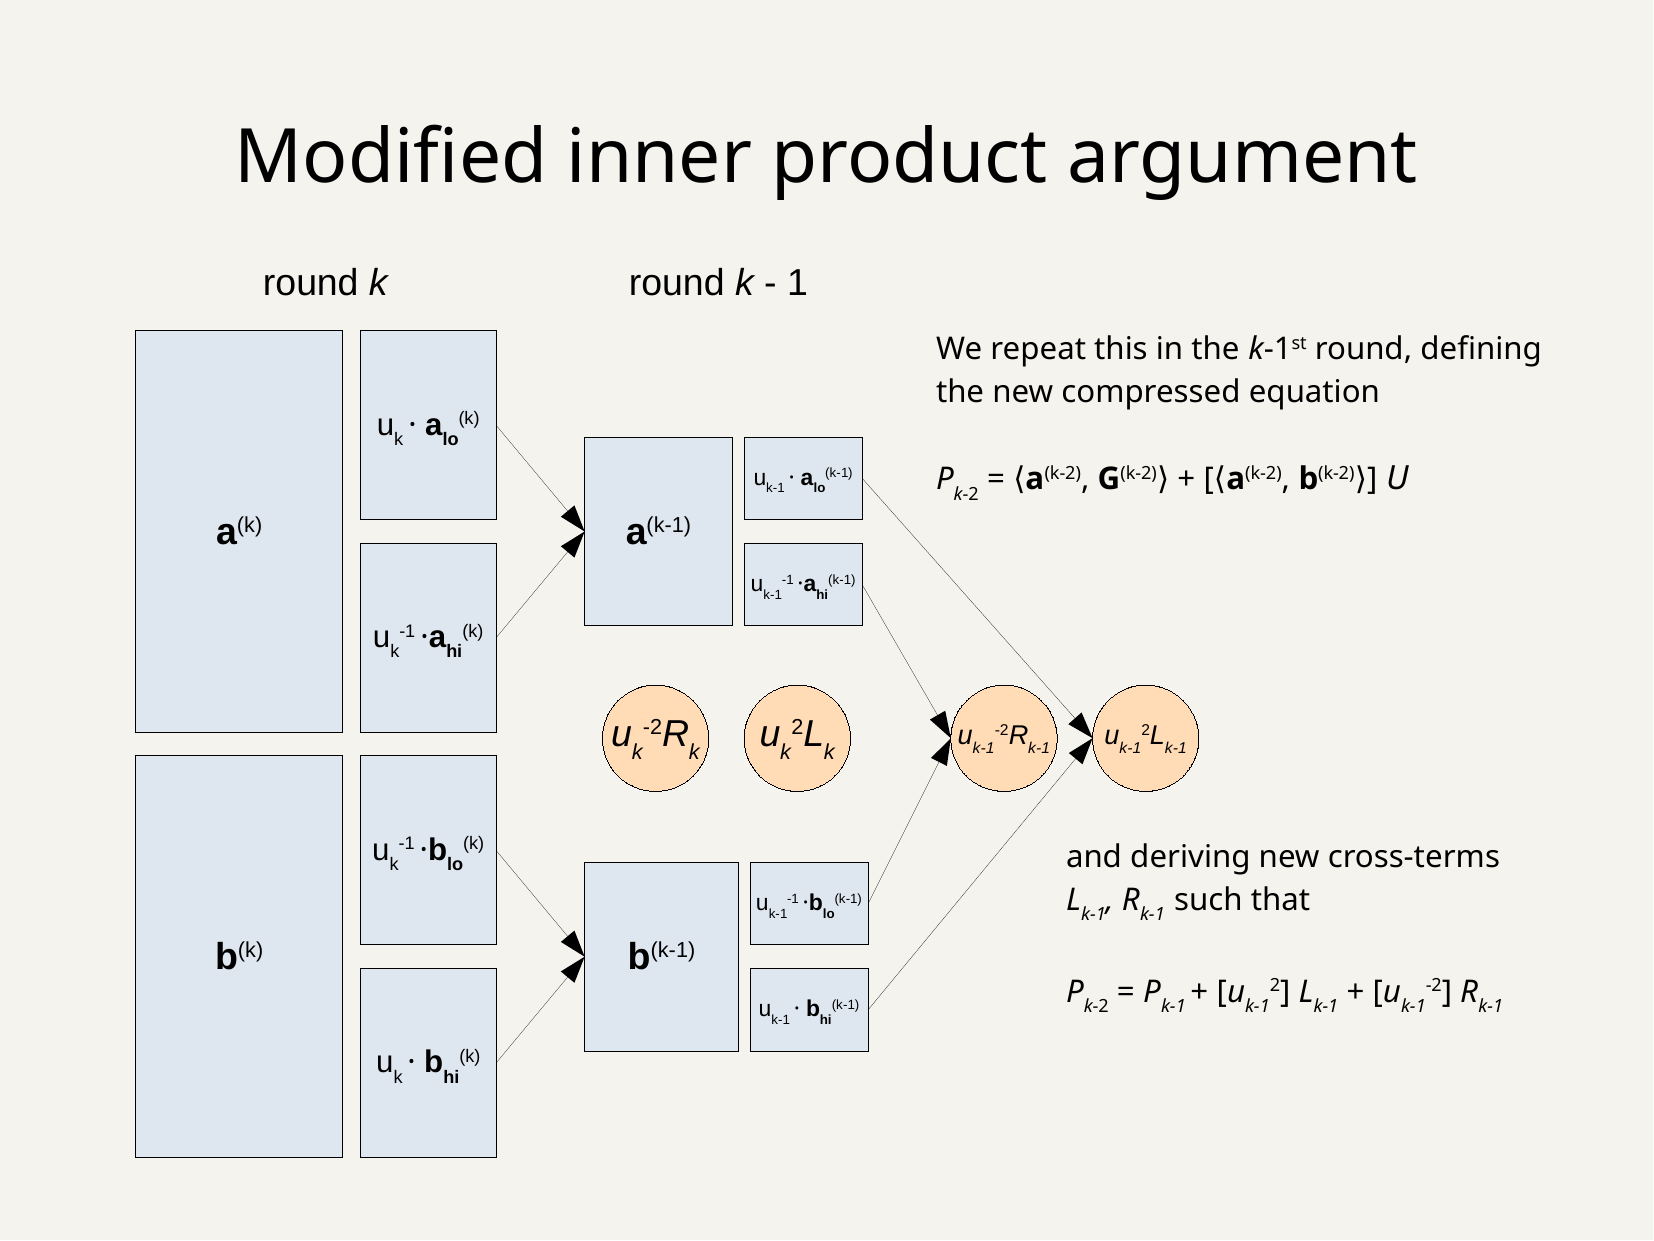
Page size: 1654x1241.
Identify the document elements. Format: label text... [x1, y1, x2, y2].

text_box uk · bhi(k) [360, 968, 497, 1158]
text_box uk-1-1 ·ahi(k-1) [744, 543, 863, 626]
text_box b(k) [135, 755, 343, 1158]
text_box uk-12Lk-1 [1092, 685, 1199, 792]
text_box uk · alo(k) [360, 330, 497, 520]
text_box and deriving new cross-terms Lk-1, Rk-1 such that Pk-2 = Pk-1 + [uk-12] Lk-1 + [uk-1-2] Rk-1 [1051, 826, 1619, 1052]
text_box uk2Lk [744, 685, 851, 792]
text_box uk-1-1 ·blo(k-1) [750, 862, 869, 945]
text_box a(k) [135, 330, 343, 733]
text_box uk-2Rk [602, 685, 709, 792]
text_box uk-1-2Rk-1 [950, 685, 1058, 792]
title Modified inner product argument [82, 49, 1571, 257]
text_box b(k-1) [584, 862, 739, 1052]
text_box uk-1 ·blo(k) [360, 755, 497, 945]
text_box round k - 1 [614, 253, 823, 311]
text_box a(k-1) [584, 437, 733, 626]
text_box We repeat this in the k-1st round, defining the new compressed equation Pk-2 = ⟨a(k-2), G(k-2)⟩ + [⟨a(k-2), b(k-2)⟩] U [921, 318, 1595, 566]
text_box round k [248, 253, 403, 311]
text_box uk-1 ·ahi(k) [360, 543, 497, 733]
text_box uk-1 · alo(k-1) [744, 437, 863, 520]
text_box uk-1 · bhi(k-1) [750, 968, 869, 1052]
